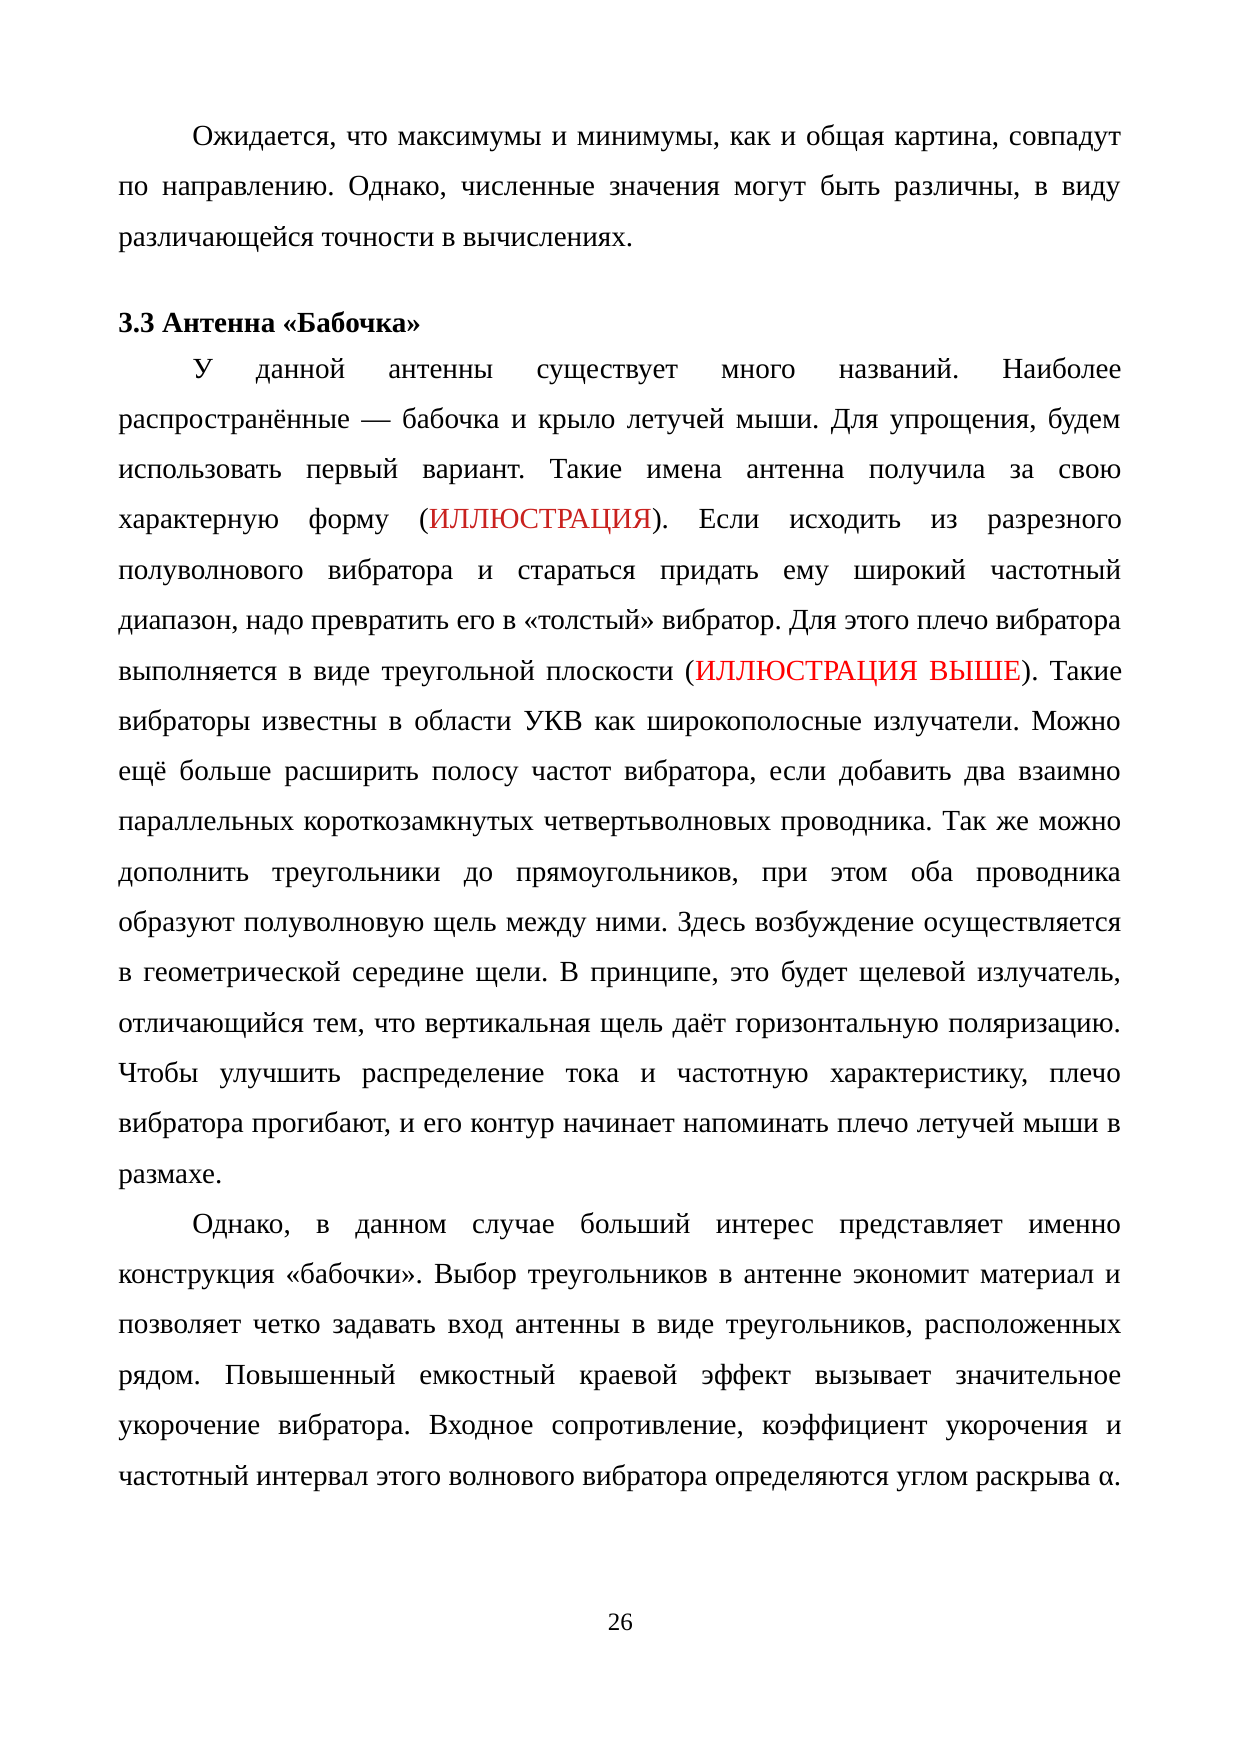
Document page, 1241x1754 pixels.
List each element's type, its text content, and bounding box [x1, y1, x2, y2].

text У данной антенны существует много названий. Наиболее распространённые — бабочка и крыло летучей мыши. Для упрощения, будем использовать первый вариант. Такие имена антенна получила за свою характерную форму (ИЛЛЮСТРАЦИЯ). Если исходить из разрезного полуволнового вибратора и стараться придать ему широкий частотный диапазон, надо превратить его в «толстый» вибратор. Для этого плечо вибратора выполняется в виде треугольной плоскости (ИЛЛЮСТРАЦИЯ ВЫШЕ). Такие вибраторы известны в области УКВ как широкополосные излучатели. Можно ещё больше расширить полосу частот вибратора, если добавить два взаимно параллельных короткозамкнутых четвертьволновых проводника. Так же можно дополнить треугольники до прямоугольников, при этом оба проводника образуют полуволновую щель между ними. Здесь возбуждение осуществляется в геометрической середине щели. В принципе, это будет щелевой излучатель, отличающийся тем, что вертикальная щель даёт горизонтальную поляризацию. Чтобы улучшить распределение тока и частотную характеристику, плечо вибратора прогибают, и его контур начинает напоминать плечо летучей мыши в размахе. [118, 351, 1122, 1189]
text Ожидается, что максимумы и минимумы, как и общая картина, совпадут по направлению. Однако, численные значения могут быть различны, в виду различающейся точности в вычислениях. [118, 118, 1122, 252]
text Однако, в данном случае больший интерес представляет именно конструкция «бабочки». Выбор треугольников в антенне экономит материал и позволяет четко задавать вход антенны в виде треугольников, расположенных рядом. Повышенный емкостный краевой эффект вызывает значительное укорочение вибратора. Входное сопротивление, коэффициент укорочения и частотный интервал этого волнового вибратора определяются углом раскрыва α. [118, 1206, 1122, 1491]
subtitle 3.3 Антенна «Бабочка» [118, 305, 1122, 338]
